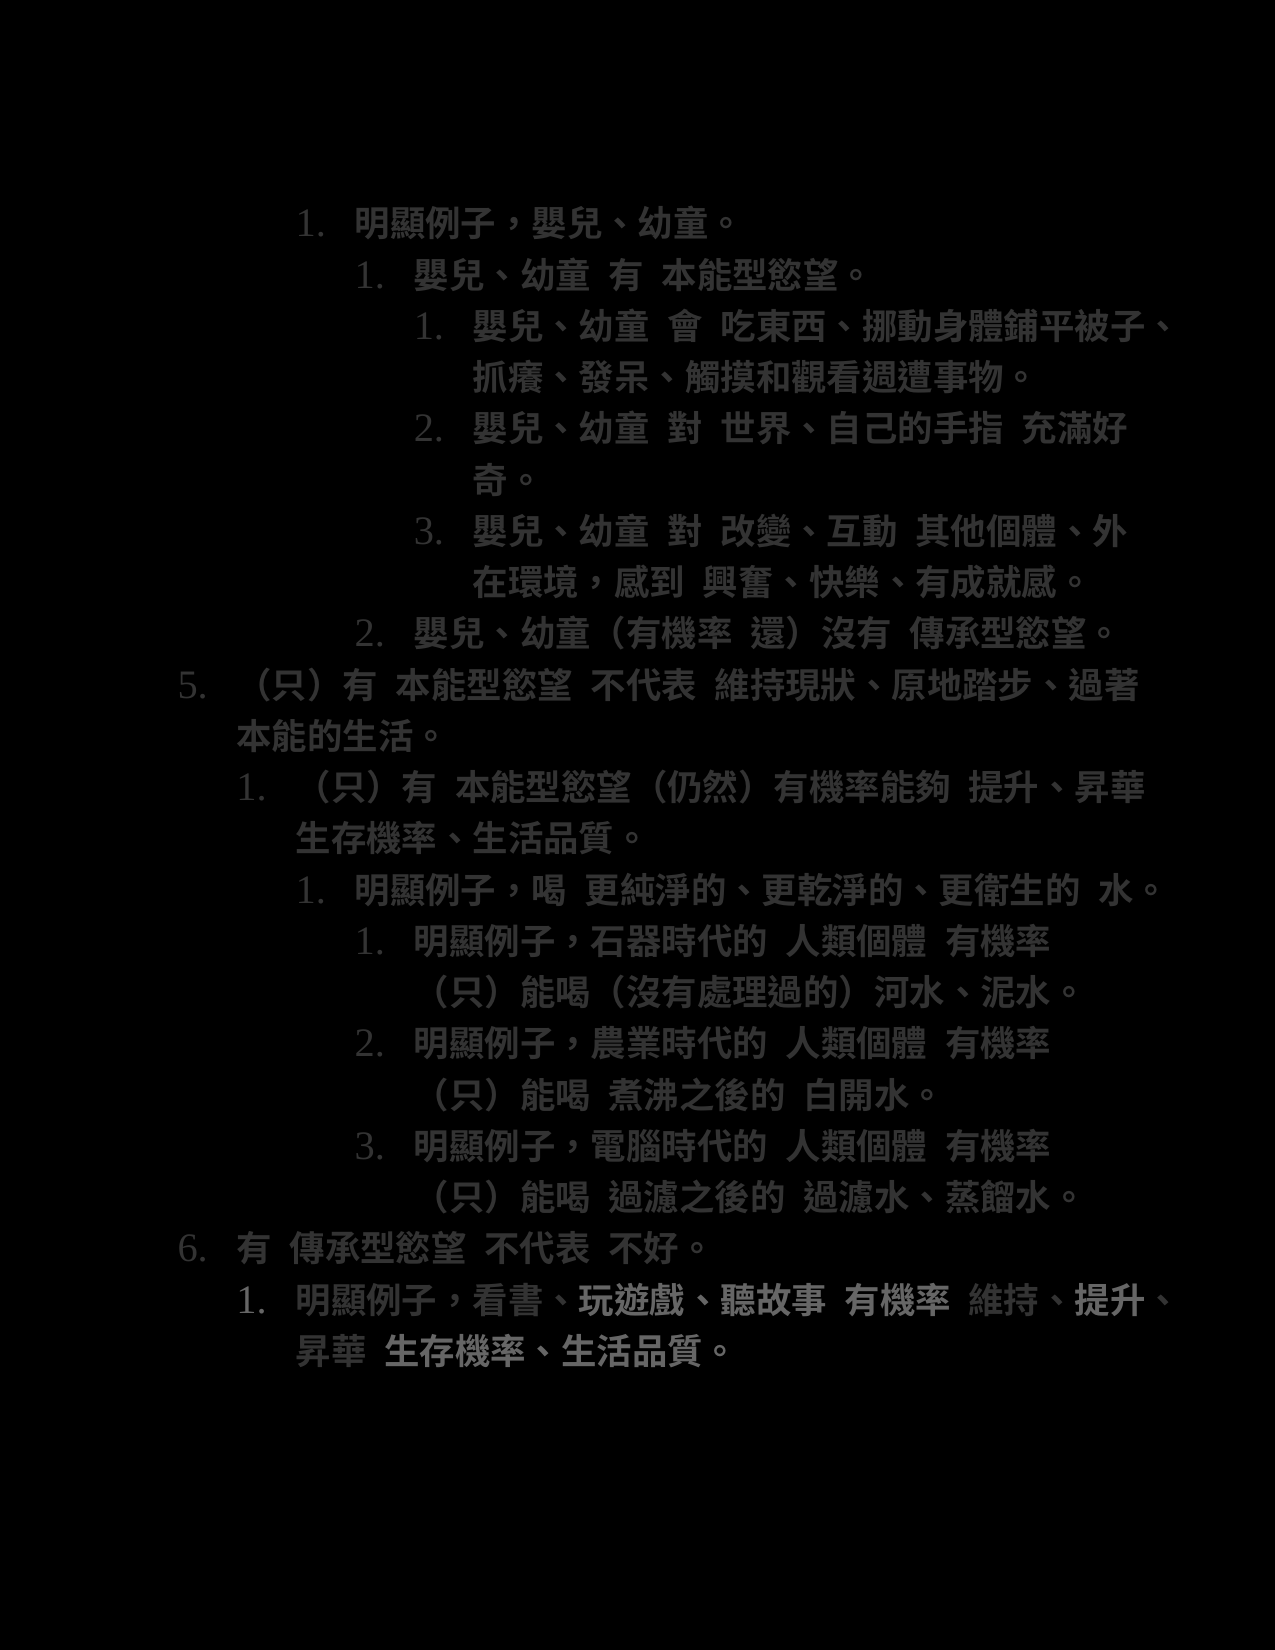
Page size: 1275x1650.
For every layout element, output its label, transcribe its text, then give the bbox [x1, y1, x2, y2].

list 明顯例子，看書、玩遊戲、聽故事 有機率 維持、提升、昇華 生存機率、生活品質。 [236, 1272, 1157, 1374]
list 明顯例子，農業時代的 人類個體 有機率（只）能喝 煮沸之後的 白開水。 [354, 1016, 1157, 1118]
list 有 傳承型慾望 不代表 不好。 [177, 1221, 1157, 1272]
list 明顯例子，石器時代的 人類個體 有機率（只）能喝（沒有處理過的）河水、泥水。 [354, 913, 1157, 1016]
list 明顯例子，嬰兒、幼童。 [295, 196, 1157, 247]
list 明顯例子，電腦時代的 人類個體 有機率（只）能喝 過濾之後的 過濾水、蒸餾水。 [354, 1118, 1157, 1221]
list 嬰兒、幼童 會 吃東西、挪動身體鋪平被子、抓癢、發呆、觸摸和觀看週遭事物。 [413, 298, 1157, 401]
list 嬰兒、幼童（有機率 還）沒有 傳承型慾望。 [354, 606, 1157, 657]
list 嬰兒、幼童 有 本能型慾望。 [354, 247, 1157, 298]
list 嬰兒、幼童 對 世界、自己的手指 充滿好奇。 [413, 401, 1157, 503]
list 明顯例子，喝 更純淨的、更乾淨的、更衛生的 水。 [295, 862, 1157, 913]
list （只）有 本能型慾望 不代表 維持現狀、原地踏步、過著本能的生活。 [177, 657, 1157, 759]
list 嬰兒、幼童 對 改變、互動 其他個體、外在環境，感到 興奮、快樂、有成就感。 [413, 503, 1157, 606]
list （只）有 本能型慾望（仍然）有機率能夠 提升、昇華 生存機率、生活品質。 [236, 759, 1157, 862]
